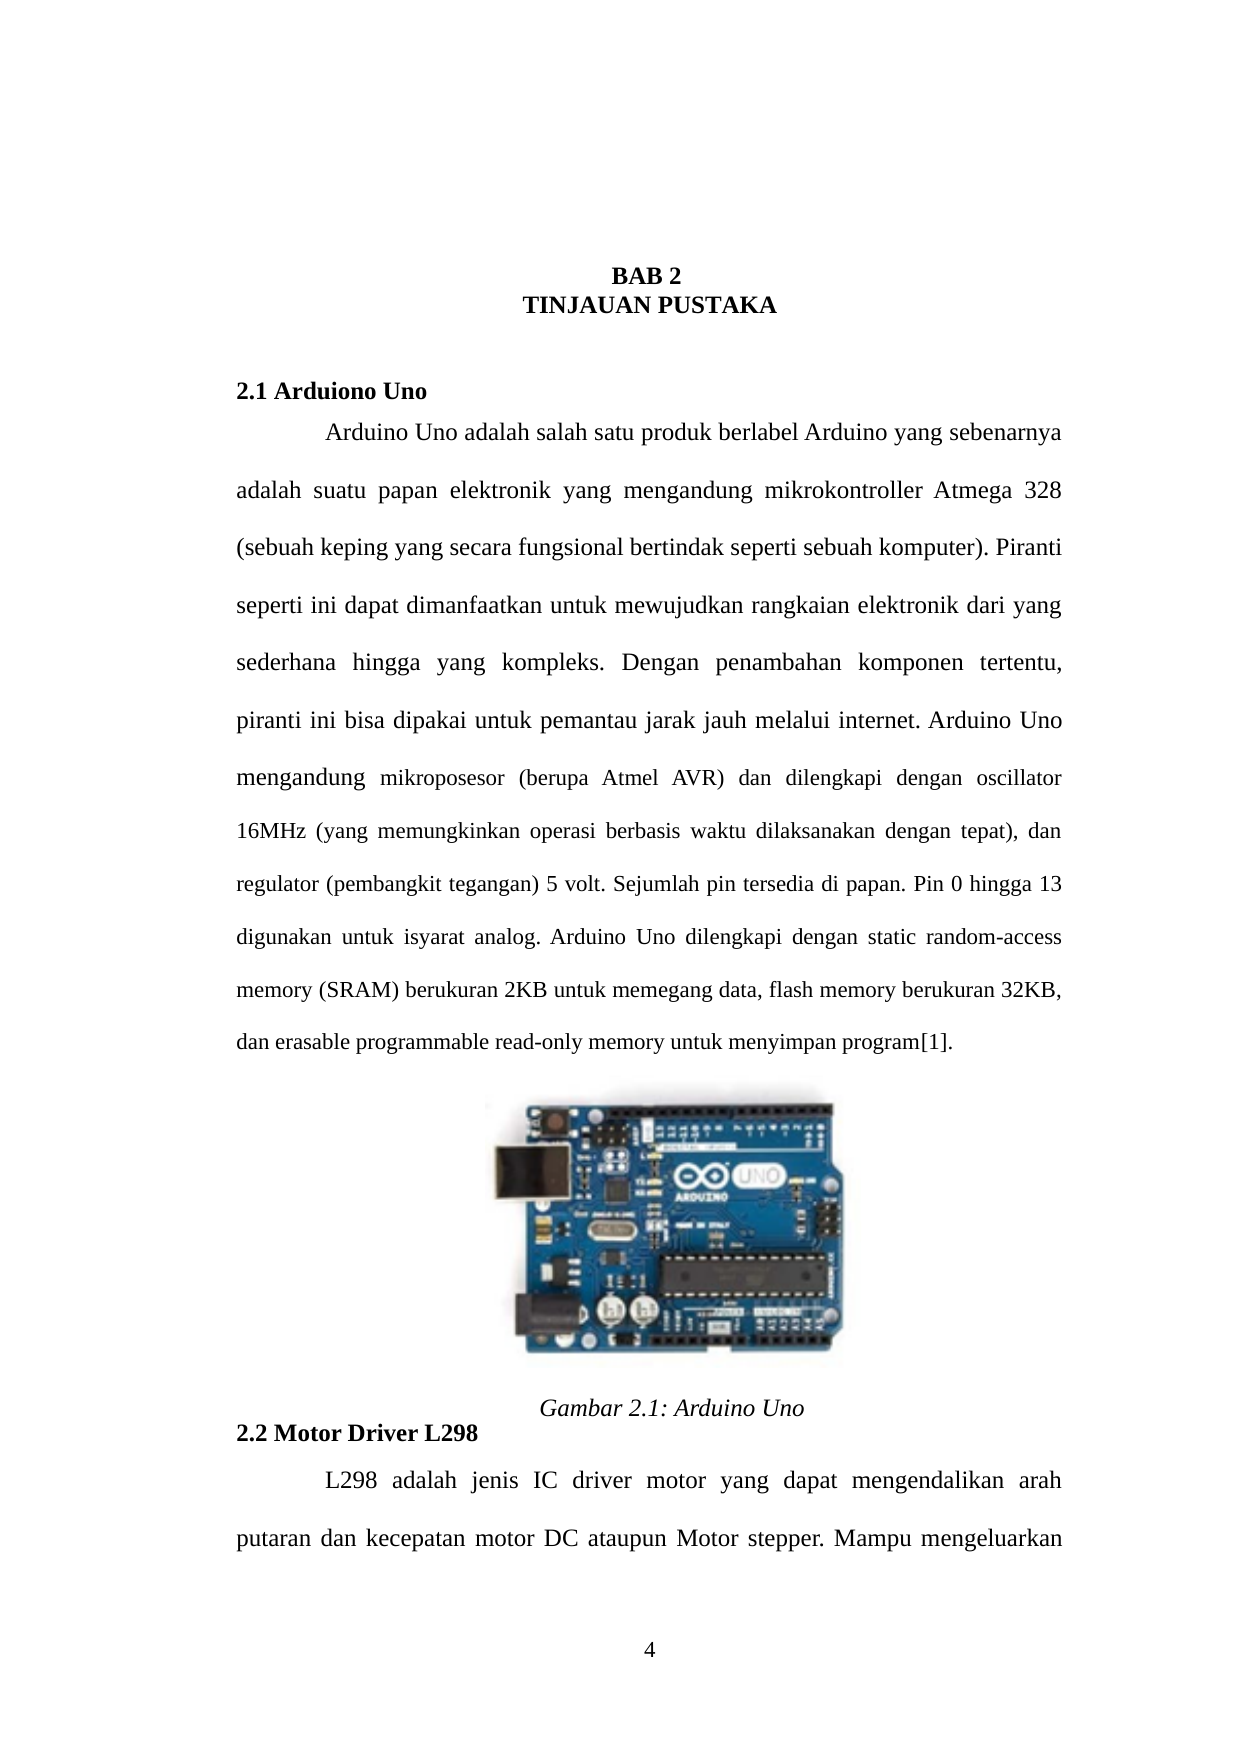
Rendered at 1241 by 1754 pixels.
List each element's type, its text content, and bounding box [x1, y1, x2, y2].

text Gambar 2.1: Arduino Uno [484, 1393, 861, 1422]
text L298 adalah jenis IC driver motor yang dapat mengendalikan arah putaran dan kecepatan motor DC ataupun Motor stepper. Mampu mengeluarkan [236, 1465, 1063, 1551]
subtitle Motor Driver L298 [236, 1418, 1063, 1447]
text Arduino Uno adalah salah satu produk berlabel Arduino yang sebenarnya adalah suatu papan elektronik yang mengandung mikrokontroller Atmega 328 (sebuah keping yang secara fungsional bertindak seperti sebuah komputer). Piranti seperti ini dapat dimanfaatkan untuk mewujudkan rangkaian elektronik dari yang sederhana hingga yang kompleks. Dengan penambahan komponen tertentu, piranti ini bisa dipakai untuk pemantau jarak jauh melalui internet. Arduino Uno mengandung mikroposesor (berupa Atmel AVR) dan dilengkapi dengan oscillator 16MHz (yang memungkinkan operasi berbasis waktu dilaksanakan dengan tepat), dan regulator (pembangkit tegangan) 5 volt. Sejumlah pin tersedia di papan. Pin 0 hingga 13 digunakan untuk isyarat analog. Arduino Uno dilengkapi dengan static random-access memory (SRAM) berukuran 2KB untuk memegang data, flash memory berukuran 32KB, dan erasable programmable read-only memory untuk menyimpan program[1]. [236, 417, 1063, 1055]
subtitle Arduiono Uno [236, 376, 1063, 405]
subtitle TINJAUAN PUSTAKA [236, 261, 1063, 318]
